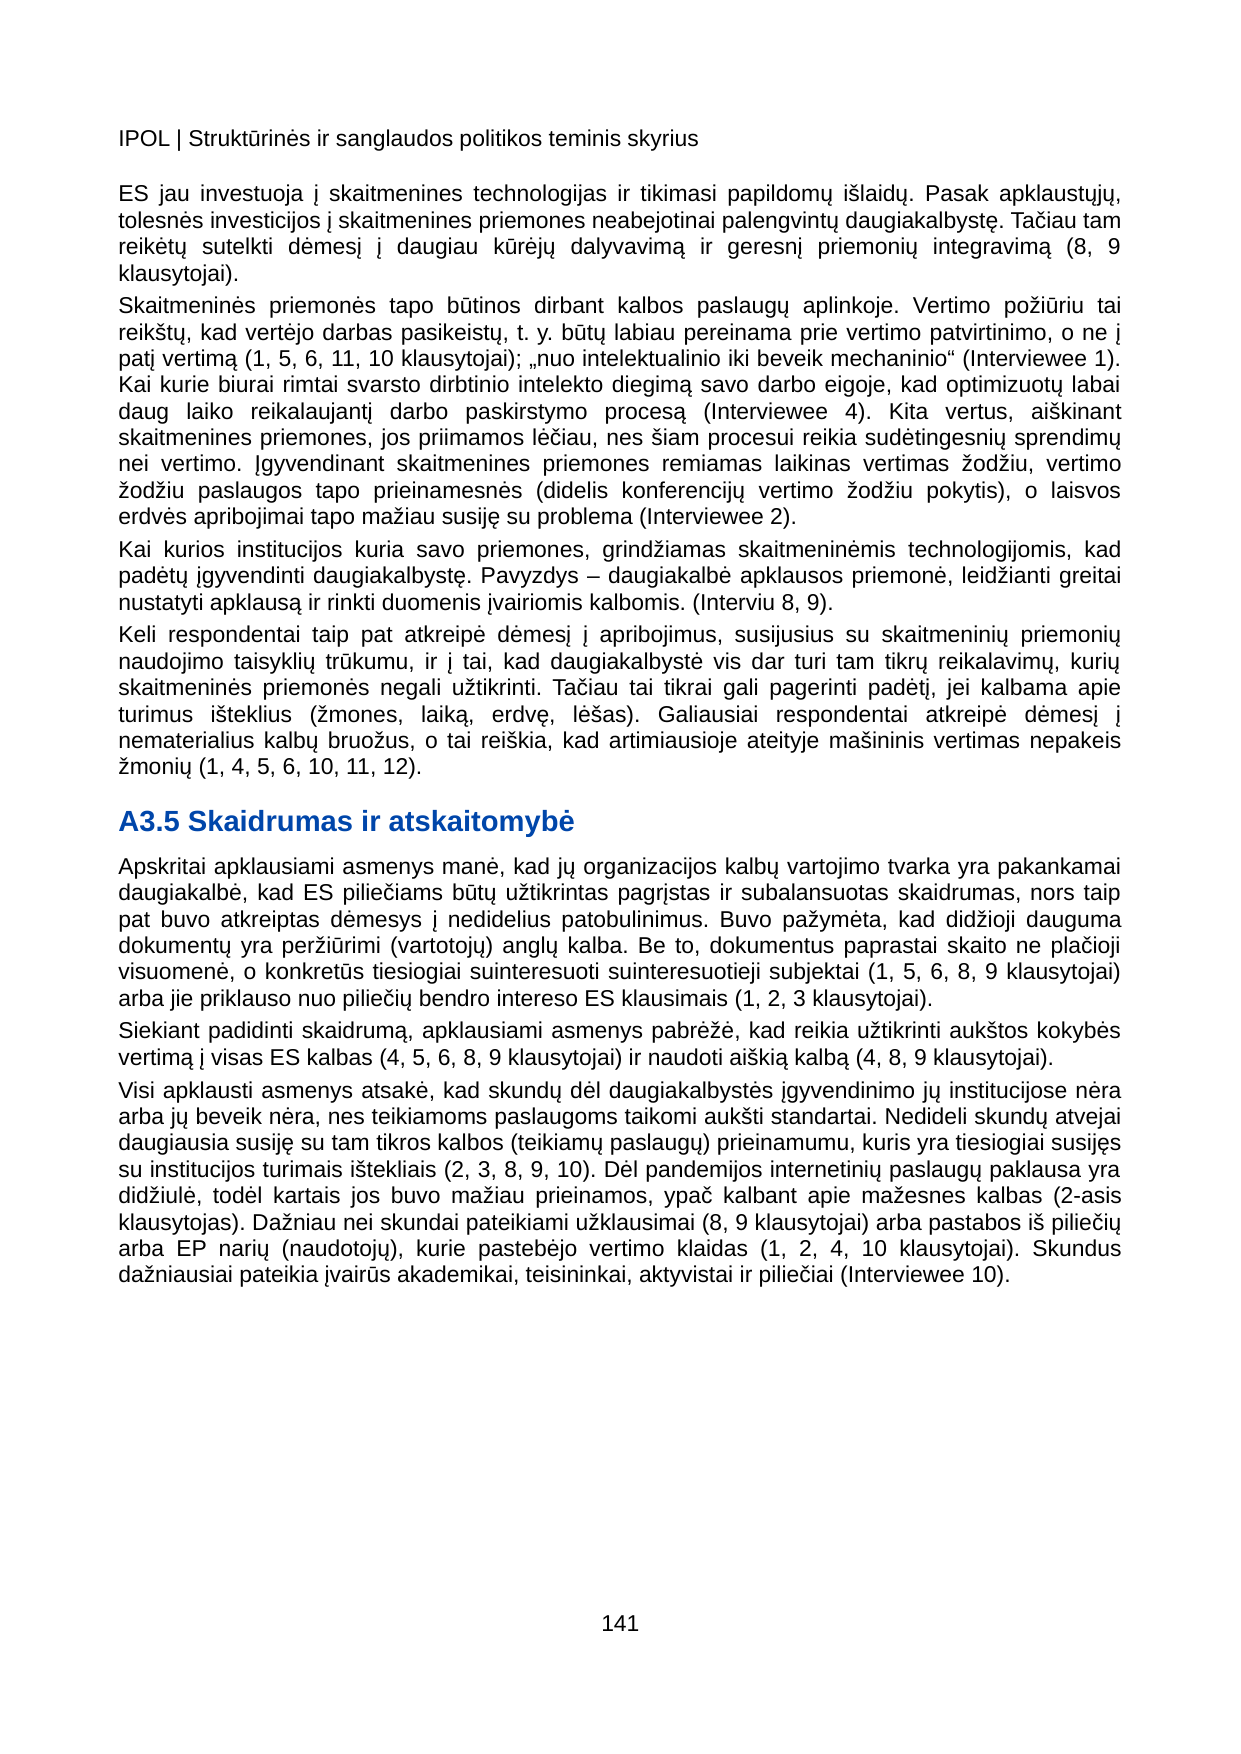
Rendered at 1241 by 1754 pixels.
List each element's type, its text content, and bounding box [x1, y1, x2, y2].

subtitle A3.5 Skaidrumas ir atskaitomybė [118, 804, 1122, 837]
text Visi apklausti asmenys atsakė, kad skundų dėl daugiakalbystės įgyvendinimo jų institucijose nėra arba jų beveik nėra, nes teikiamoms paslaugoms taikomi aukšti standartai. Nedideli skundų atvejai daugiausia susiję su tam tikros kalbos (teikiamų paslaugų) prieinamumu, kuris yra tiesiogiai susijęs su institucijos turimais ištekliais (2, 3, 8, 9, 10). Dėl pandemijos internetinių paslaugų paklausa yra didžiulė, todėl kartais jos buvo mažiau prieinamos, ypač kalbant apie mažesnes kalbas (2-asis klausytojas). Dažniau nei skundai pateikiami užklausimai (8, 9 klausytojai) arba pastabos iš piliečių arba EP narių (naudotojų), kurie pastebėjo vertimo klaidas (1, 2, 4, 10 klausytojai). Skundus dažniausiai pateikia įvairūs akademikai, teisininkai, aktyvistai ir piliečiai (Interviewee 10). [118, 1077, 1122, 1287]
text Keli respondentai taip pat atkreipė dėmesį į apribojimus, susijusius su skaitmeninių priemonių naudojimo taisyklių trūkumu, ir į tai, kad daugiakalbystė vis dar turi tam tikrų reikalavimų, kurių skaitmeninės priemonės negali užtikrinti. Tačiau tai tikrai gali pagerinti padėtį, jei kalbama apie turimus išteklius (žmones, laiką, erdvę, lėšas). Galiausiai respondentai atkreipė dėmesį į nematerialius kalbų bruožus, o tai reiškia, kad artimiausioje ateityje mašininis vertimas nepakeis žmonių (1, 4, 5, 6, 10, 11, 12). [118, 621, 1122, 779]
text ES jau investuoja į skaitmenines technologijas ir tikimasi papildomų išlaidų. Pasak apklaustųjų, tolesnės investicijos į skaitmenines priemones neabejotinai palengvintų daugiakalbystę. Tačiau tam reikėtų sutelkti dėmesį į daugiau kūrėjų dalyvavimą ir geresnį priemonių integravimą (8, 9 klausytojai). [118, 180, 1122, 286]
text Siekiant padidinti skaidrumą, apklausiami asmenys pabrėžė, kad reikia užtikrinti aukštos kokybės vertimą į visas ES kalbas (4, 5, 6, 8, 9 klausytojai) ir naudoti aiškią kalbą (4, 8, 9 klausytojai). [118, 1017, 1122, 1070]
text Kai kurios institucijos kuria savo priemones, grindžiamas skaitmeninėmis technologijomis, kad padėtų įgyvendinti daugiakalbystę. Pavyzdys – daugiakalbė apklausos priemonė, leidžianti greitai nustatyti apklausą ir rinkti duomenis įvairiomis kalbomis. (Interviu 8, 9). [118, 536, 1122, 615]
text Apskritai apklausiami asmenys manė, kad jų organizacijos kalbų vartojimo tvarka yra pakankamai daugiakalbė, kad ES piliečiams būtų užtikrintas pagrįstas ir subalansuotas skaidrumas, nors taip pat buvo atkreiptas dėmesys į nedidelius patobulinimus. Buvo pažymėta, kad didžioji dauguma dokumentų yra peržiūrimi (vartotojų) anglų kalba. Be to, dokumentus paprastai skaito ne plačioji visuomenė, o konkretūs tiesiogiai suinteresuoti suinteresuotieji subjektai (1, 5, 6, 8, 9 klausytojai) arba jie priklauso nuo piliečių bendro intereso ES klausimais (1, 2, 3 klausytojai). [118, 853, 1122, 1011]
text Skaitmeninės priemonės tapo būtinos dirbant kalbos paslaugų aplinkoje. Vertimo požiūriu tai reikštų, kad vertėjo darbas pasikeistų, t. y. būtų labiau pereinama prie vertimo patvirtinimo, o ne į patį vertimą (1, 5, 6, 11, 10 klausytojai); „nuo intelektualinio iki beveik mechaninio“ (Interviewee 1). Kai kurie biurai rimtai svarsto dirbtinio intelekto diegimą savo darbo eigoje, kad optimizuotų labai daug laiko reikalaujantį darbo paskirstymo procesą (Interviewee 4). Kita vertus, aiškinant skaitmenines priemones, jos priimamos lėčiau, nes šiam procesui reikia sudėtingesnių sprendimų nei vertimo. Įgyvendinant skaitmenines priemones remiamas laikinas vertimas žodžiu, vertimo žodžiu paslaugos tapo prieinamesnės (didelis konferencijų vertimo žodžiu pokytis), o laisvos erdvės apribojimai tapo mažiau susiję su problema (Interviewee 2). [118, 292, 1122, 529]
